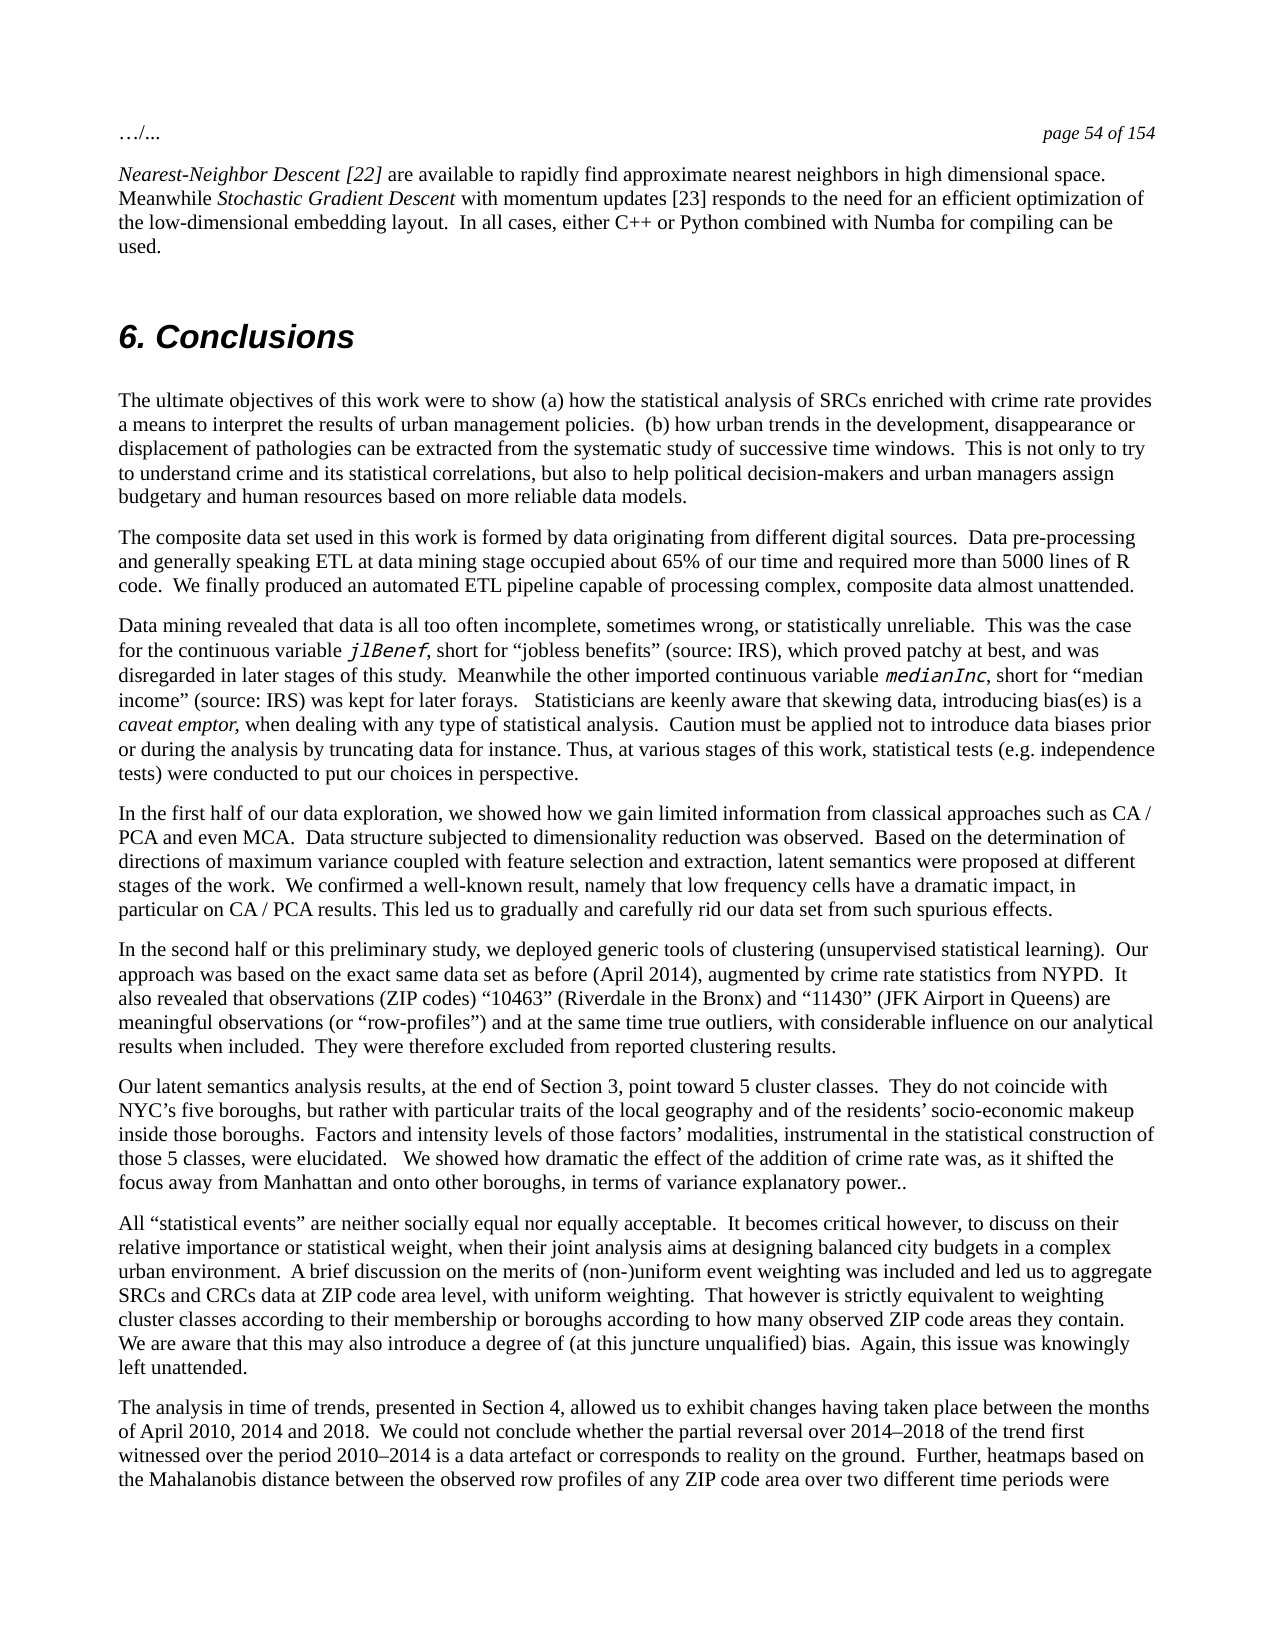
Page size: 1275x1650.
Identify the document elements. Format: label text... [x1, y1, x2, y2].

subtitle 6. Conclusions [118, 317, 1157, 356]
text The composite data set used in this work is formed by data originating from different digital sources. Data pre-processing and generally speaking ETL at data mining stage occupied about 65% of our time and required more than 5000 lines of R code. We finally produced an automated ETL pipeline capable of processing complex, composite data almost unattended. [118, 525, 1157, 597]
text Nearest-Neighbor Descent [22] are available to rapidly find approximate nearest neighbors in high dimensional space. Meanwhile Stochastic Gradient Descent with momentum updates [23] responds to the need for an efficient optimization of the low-dimensional embedding layout. In all cases, either C++ or Python combined with Numba for compiling can be used. [118, 162, 1157, 258]
text Data mining revealed that data is all too often incomplete, sometimes wrong, or statistically unreliable. This was the case for the continuous variable jlBenef, short for “jobless benefits” (source: IRS), which proved patchy at best, and was disregarded in later stages of this study. Meanwhile the other imported continuous variable medianInc, short for “median income” (source: IRS) was kept for later forays. Statisticians are keenly aware that skewing data, introducing bias(es) is a caveat emptor, when dealing with any type of statistical analysis. Caution must be applied not to introduce data biases prior or during the analysis by truncating data for instance. Thus, at various stages of this work, statistical tests (e.g. independence tests) were conducted to put our choices in perspective. [118, 613, 1157, 784]
text The analysis in time of trends, presented in Section 4, allowed us to exhibit changes having taken place between the months of April 2010, 2014 and 2018. We could not conclude whether the partial reversal over 2014–2018 of the trend first witnessed over the period 2010–2014 is a data artefact or corresponds to reality on the ground. Further, heatmaps based on the Mahalanobis distance between the observed row profiles of any ZIP code area over two different time periods were [118, 1395, 1157, 1491]
list The ultimate objectives of this work were to show (a) how the statistical analysis of SRCs enriched with crime rate provides a means to interpret the results of urban management policies. (b) how urban trends in the development, disappearance or displacement of pathologies can be extracted from the systematic study of successive time windows. This is not only to try to understand crime and its statistical correlations, but also to help political decision-makers and urban managers assign budgetary and human resources based on more reliable data models. [118, 388, 1157, 508]
text In the first half of our data exploration, we showed how we gain limited information from classical approaches such as CA / PCA and even MCA. Data structure subjected to dimensionality reduction was observed. Based on the determination of directions of maximum variance coupled with feature selection and extraction, latent semantics were proposed at different stages of the work. We confirmed a well-known result, namely that low frequency cells have a dramatic impact, in particular on CA / PCA results. This led us to gradually and carefully rid our data set from such spurious effects. [118, 801, 1157, 921]
list All “statistical events” are neither socially equal nor equally acceptable. It becomes critical however, to discuss on their relative importance or statistical weight, when their joint analysis aims at designing balanced city budgets in a complex urban environment. A brief discussion on the merits of (non-)uniform event weighting was included and led us to aggregate SRCs and CRCs data at ZIP code area level, with uniform weighting. That however is strictly equivalent to weighting cluster classes according to their membership or boroughs according to how many observed ZIP code areas they contain. We are aware that this may also introduce a degree of (at this juncture unqualified) bias. Again, this issue was knowingly left unattended. [118, 1211, 1157, 1379]
text Our latent semantics analysis results, at the end of Section 3, point toward 5 cluster classes. They do not coincide with NYC’s five boroughs, but rather with particular traits of the local geography and of the residents’ socio-economic makeup inside those boroughs. Factors and intensity levels of those factors’ modalities, instrumental in the statistical construction of those 5 classes, were elucidated. We showed how dramatic the effect of the addition of crime rate was, as it shifted the focus away from Manhattan and onto other boroughs, in terms of variance explanatory power.. [118, 1074, 1157, 1194]
text In the second half or this preliminary study, we deployed generic tools of clustering (unsupervised statistical learning). Our approach was based on the exact same data set as before (April 2014), augmented by crime rate statistics from NYPD. It also revealed that observations (ZIP codes) “10463” (Riverdale in the Bronx) and “11430” (JFK Airport in Queens) are meaningful observations (or “row-profiles”) and at the same time true outliers, with considerable influence on our analytical results when included. They were therefore excluded from reported clustering results. [118, 937, 1157, 1058]
